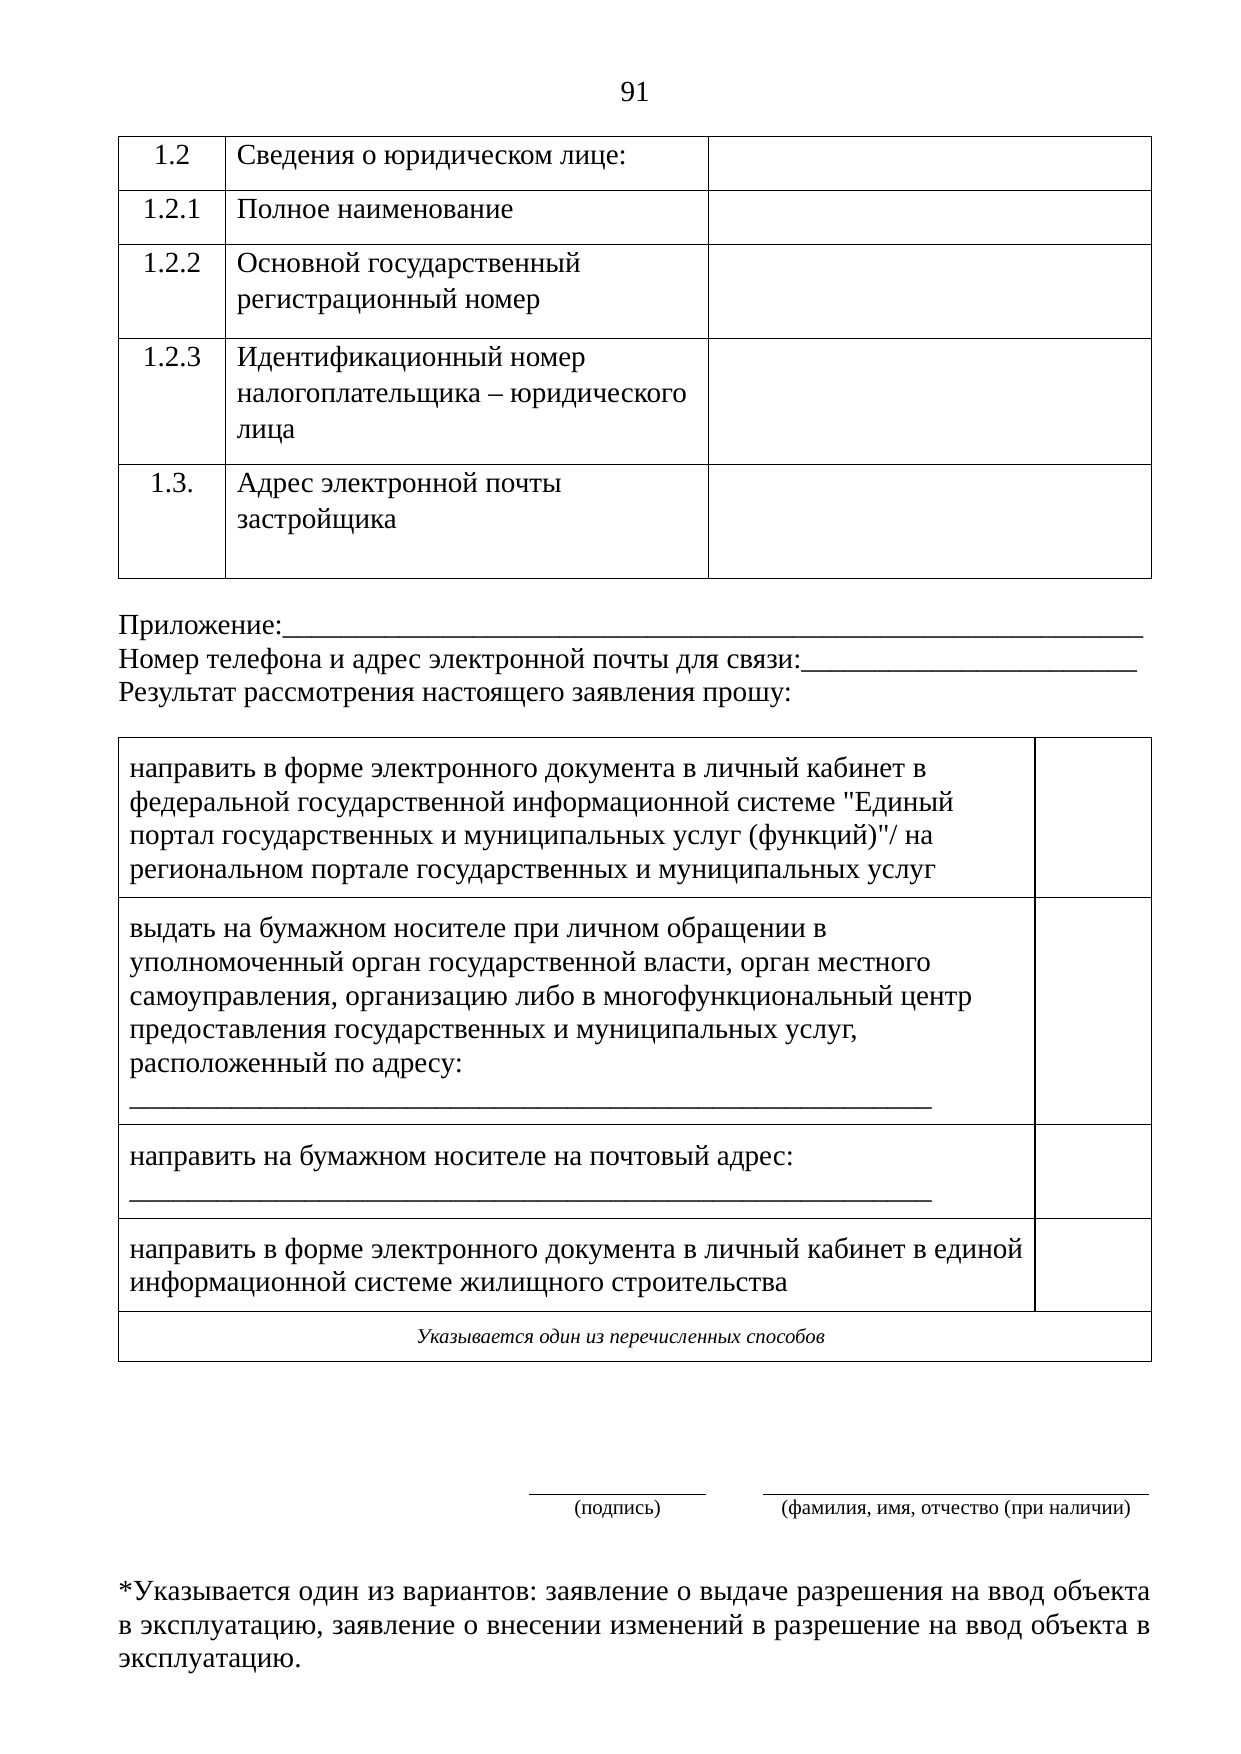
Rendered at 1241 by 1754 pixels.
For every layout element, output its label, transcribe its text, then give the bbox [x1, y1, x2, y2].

table_header [1036, 738, 1151, 897]
table_cell [1036, 1125, 1151, 1217]
table_cell выдать на бумажном носителе при личном обращении в уполномоченный орган государственной власти, орган местного самоуправления, организацию либо в многофункциональный центр предоставления государственных и муниципальных услуг, расположенный по адресу: _______________________________________________________ [119, 898, 1034, 1124]
table_cell [709, 137, 1151, 190]
table_cell Основной государственный регистрационный номер [226, 245, 708, 338]
table_header [529, 1444, 706, 1494]
table_cell [709, 465, 1151, 578]
table_cell 1.2.2 [119, 245, 225, 338]
text *Указывается один из вариантов: заявление о выдаче разрешения на ввод объекта в эксплуатацию, заявление о внесении изменений в разрешение на ввод объекта в эксплуатацию. [118, 1573, 1152, 1674]
table_cell направить на бумажном носителе на почтовый адрес: _______________________________________________________ [119, 1125, 1034, 1217]
text Результат рассмотрения настоящего заявления прошу: [118, 674, 1152, 708]
table_header [115, 1444, 438, 1494]
table_cell Адрес электронной почты застройщика [226, 465, 708, 578]
table_header направить в форме электронного документа в личный кабинет в федеральной государственной информационной системе "Единый портал государственных и муниципальных услуг (функций)"/ на региональном портале государственных и муниципальных услуг [119, 738, 1034, 897]
table_header [763, 1444, 1149, 1494]
table_cell [1036, 1219, 1151, 1311]
table_header [706, 1444, 763, 1494]
table_cell [709, 191, 1151, 244]
table_cell Идентификационный номер налогоплательщика – юридического лица [226, 339, 708, 464]
table_cell [709, 245, 1151, 338]
table_cell [709, 339, 1151, 464]
table_cell [115, 1494, 438, 1540]
text Приложение:___________________________________________________________ [118, 607, 1152, 641]
table_cell (подпись) [529, 1495, 706, 1540]
text Номер телефона и адрес электронной почты для связи:_______________________ [118, 641, 1152, 674]
table_cell Указывается один из перечисленных способов [119, 1312, 1151, 1361]
table_cell Сведения о юридическом лице: [226, 137, 708, 190]
table_cell [438, 1494, 529, 1540]
table_cell 1.2 [119, 137, 225, 190]
table_cell Полное наименование [226, 191, 708, 244]
table_cell направить в форме электронного документа в личный кабинет в единой информационной системе жилищного строительства [119, 1219, 1034, 1311]
table_header [438, 1444, 529, 1494]
table_cell 1.2.1 [119, 191, 225, 244]
table_cell 1.2.3 [119, 339, 225, 464]
table_cell [1036, 898, 1151, 1124]
table_cell [706, 1494, 763, 1540]
table_cell (фамилия, имя, отчество (при наличии) [763, 1495, 1149, 1540]
table_cell 1.3. [119, 465, 225, 578]
